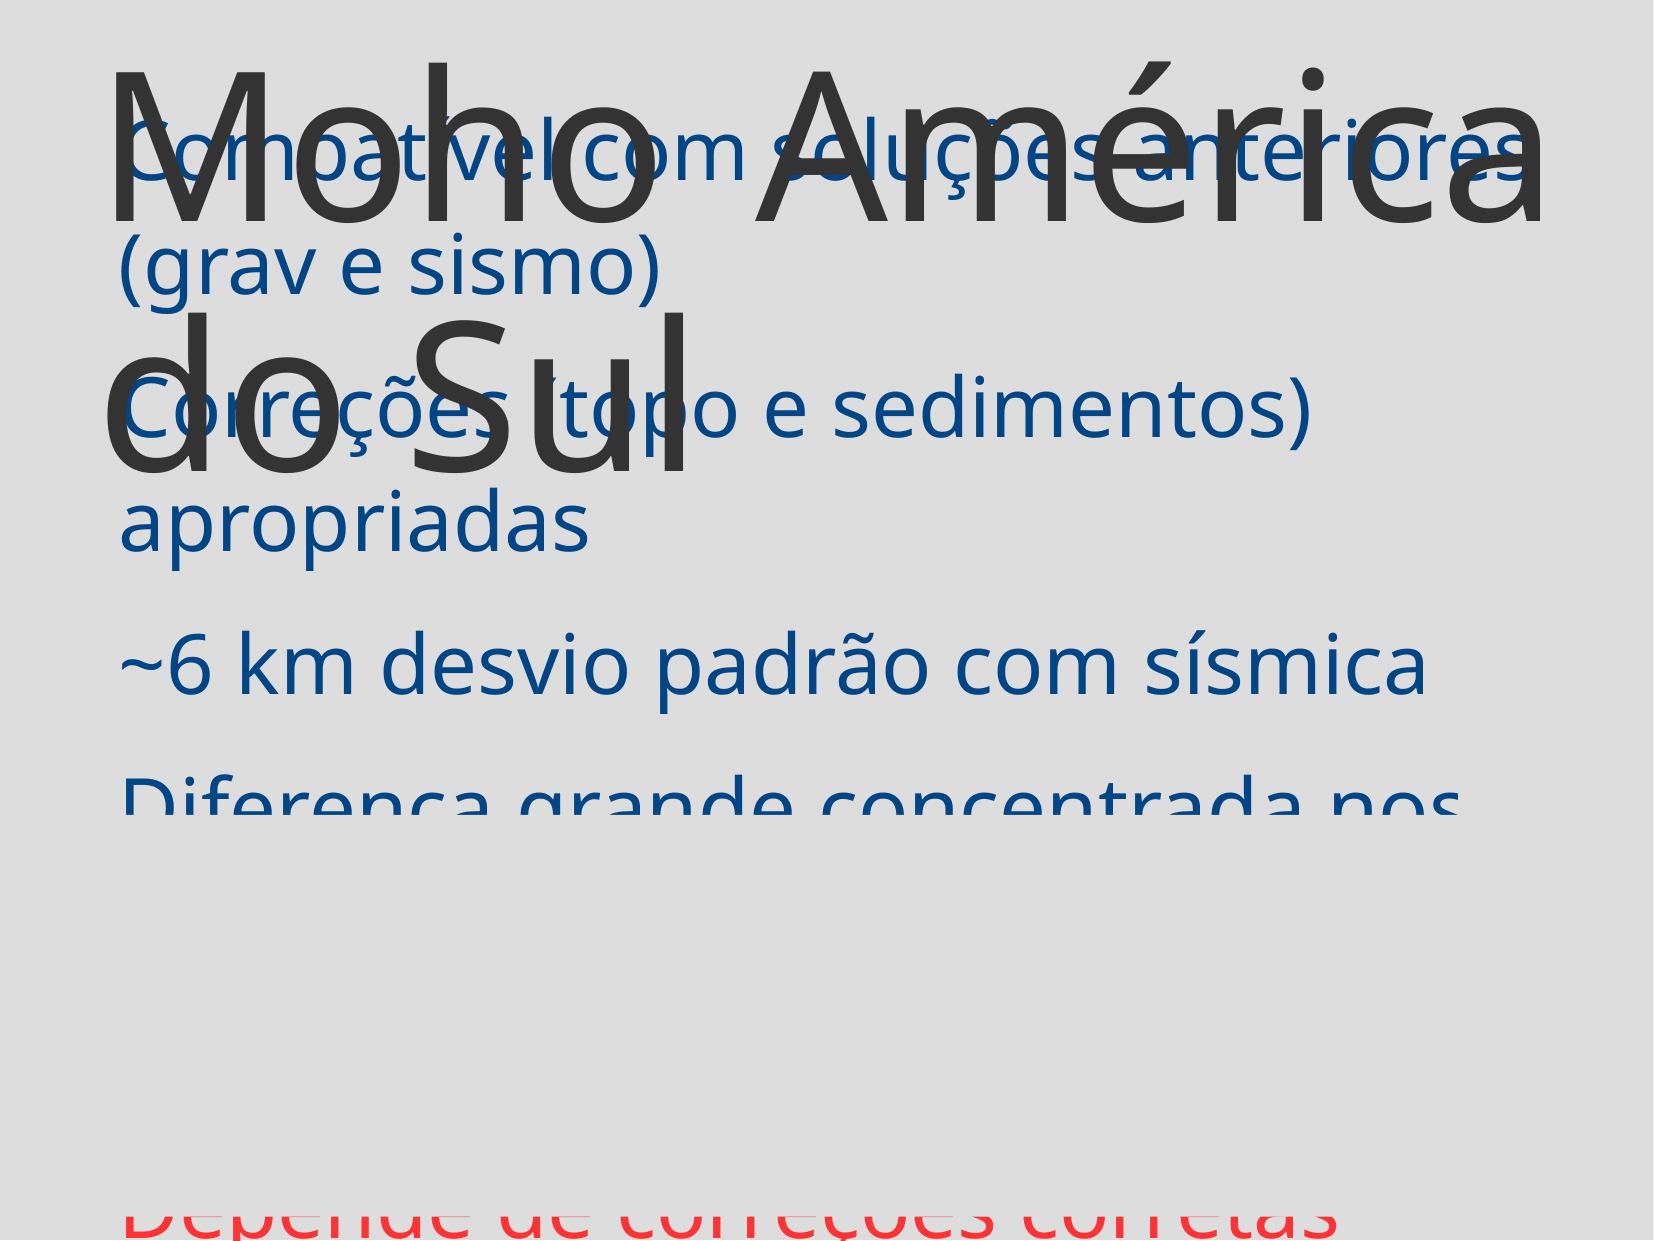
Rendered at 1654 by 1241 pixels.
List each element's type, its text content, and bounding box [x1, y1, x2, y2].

title Moho América do Sul [82, 0, 1571, 339]
text_box Compatível com soluções anteriores (grav e sismo) Correções (topo e sedimentos) apropriadas ~6 km desvio padrão com sísmica Diferença grande concentrada nos Andes Resolução pode ser falsa Depende de correções corretas Difícil estimar o erro [104, 300, 1641, 1198]
text_box [94, 475, 1615, 1217]
text_box Compatível com soluções anteriores (grav e sismo) Correções (topo e sedimentos) apropriadas ~6 km desvio padrão com sísmica Diferença grande concentrada nos Andes Resolução pode ser falsa Depende de correções corretas Difícil estimar o erro [126, 372, 188, 458]
